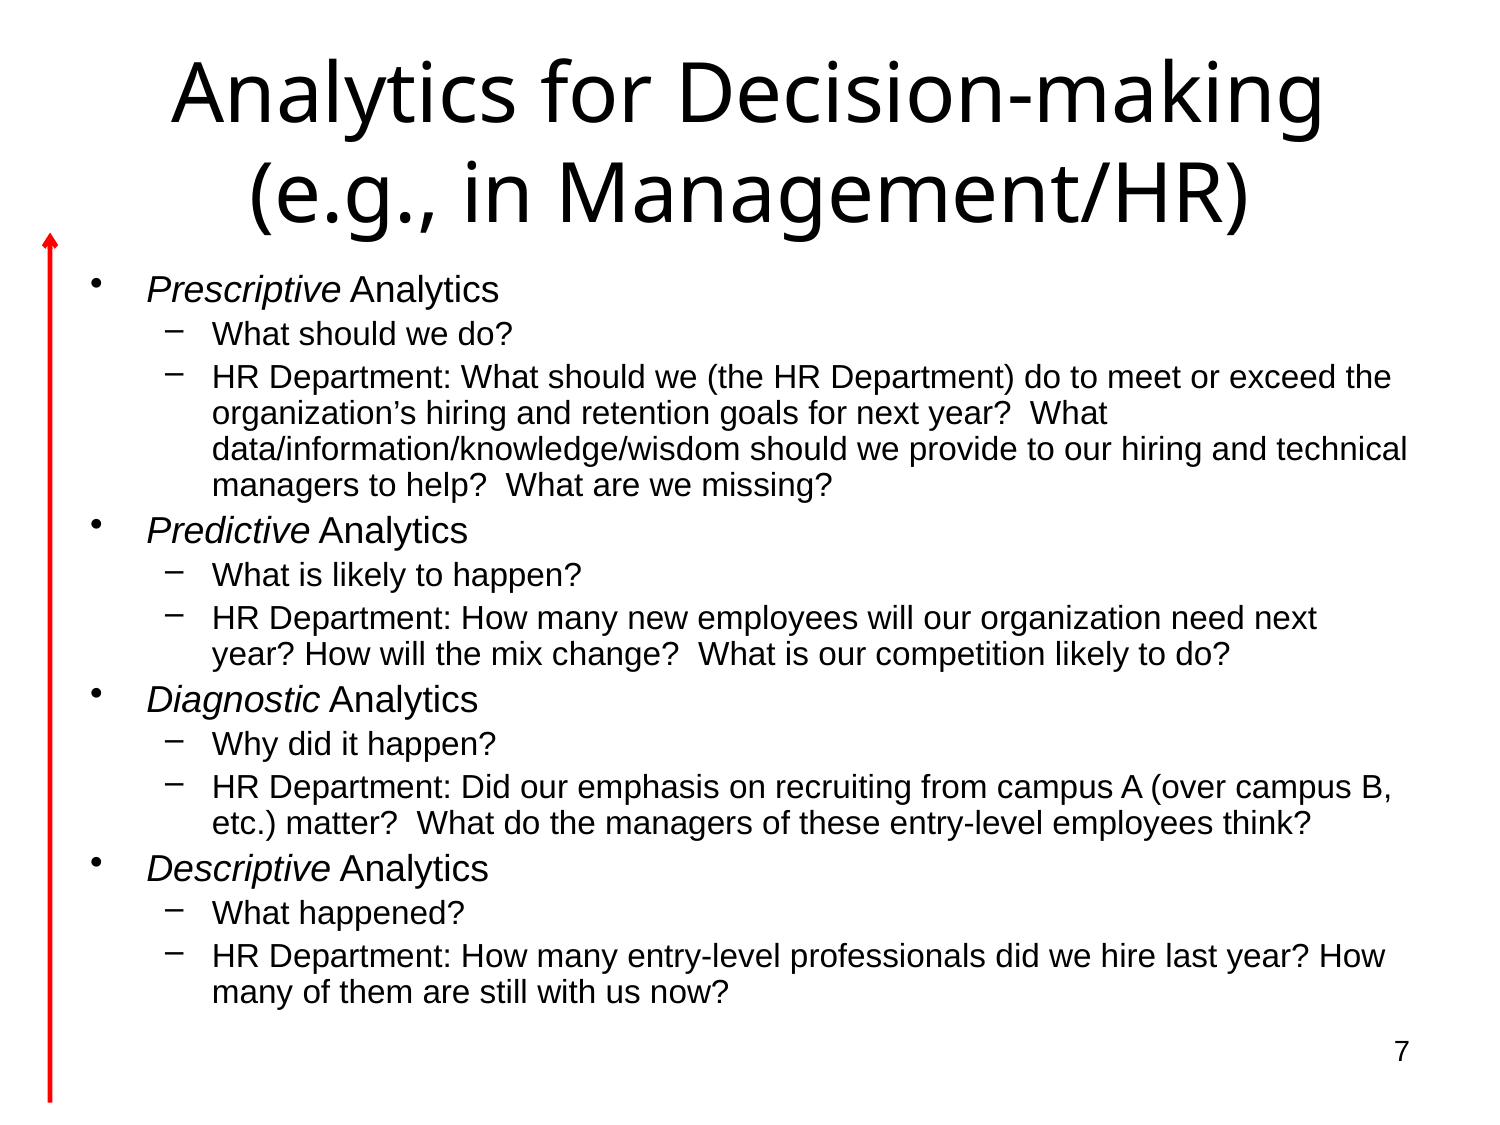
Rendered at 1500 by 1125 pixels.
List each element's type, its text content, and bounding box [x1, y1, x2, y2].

title Analytics for Decision-making (e.g., in Management/HR) [75, 45, 1425, 233]
slide_number [1074, 1024, 1425, 1103]
list Prescriptive Analytics What should we do? HR Department: What should we (the HR Department) do to meet or exceed the organization’s hiring and retention goals for next year? What data/information/knowledge/wisdom should we provide to our hiring and technical managers to help? What are we missing? Predictive Analytics What is likely to happen? HR Department: How many new employees will our organization need next year? How will the mix change? What is our competition likely to do? Diagnostic Analytics Why did it happen? HR Department: Did our emphasis on recruiting from campus A (over campus B, etc.) matter? What do the managers of these entry-level employees think? Descriptive Analytics What happened? HR Department: How many entry-level professionals did we hire last year? How many of them are still with us now? [75, 262, 1425, 1005]
